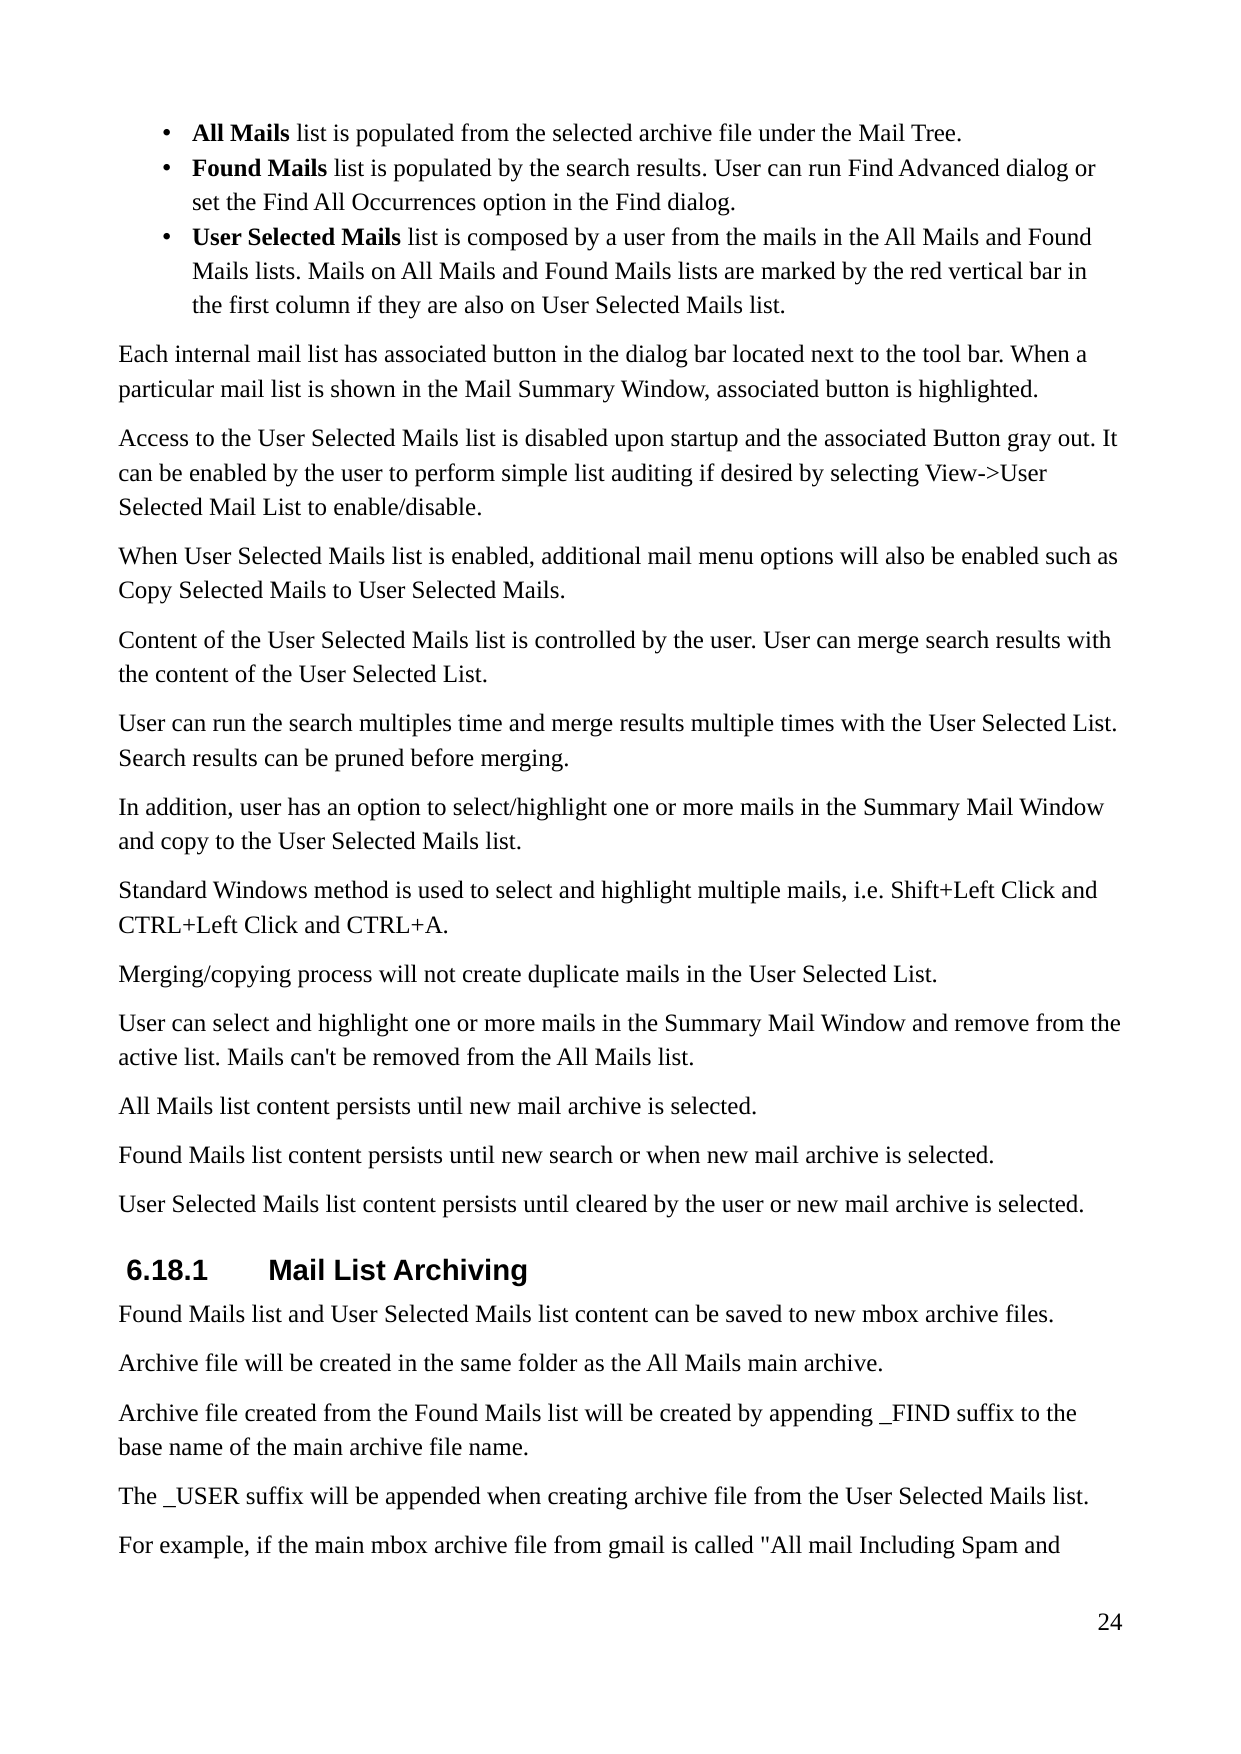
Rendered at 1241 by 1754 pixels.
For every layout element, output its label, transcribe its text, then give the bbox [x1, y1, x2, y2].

text Each internal mail list has associated button in the dialog bar located next to the tool bar. When a particular mail list is shown in the Mail Summary Window, associated button is highlighted. [118, 339, 1122, 403]
text Found Mails list and User Selected Mails list content can be saved to new mbox archive files. [118, 1299, 1122, 1328]
text Merging/copying process will not create duplicate mails in the User Selected List. [118, 959, 1122, 988]
text Found Mails list content persists until new search or when new mail archive is selected. [118, 1141, 1122, 1169]
text Archive file created from the Found Mails list will be created by appending _FIND suffix to the base name of the main archive file name. [118, 1398, 1122, 1461]
list All Mails list is populated from the selected archive file under the Mail Tree. [162, 118, 1122, 147]
text When User Selected Mails list is enabled, additional mail menu options will also be enabled such as Copy Selected Mails to User Selected Mails. [118, 541, 1122, 604]
subtitle Mail List Archiving [118, 1253, 1122, 1287]
text User Selected Mails list content persists until cleared by the user or new mail archive is selected. [118, 1189, 1122, 1218]
text User can select and highlight one or more mails in the Summary Mail Window and remove from the active list. Mails can't be removed from the All Mails list. [118, 1008, 1122, 1071]
text Content of the User Selected Mails list is controlled by the user. User can merge search results with the content of the User Selected List. [118, 625, 1122, 688]
text Standard Windows method is used to select and highlight multiple mails, i.e. Shift+Left Click and CTRL+Left Click and CTRL+A. [118, 875, 1122, 938]
list User Selected Mails list is composed by a user from the mails in the All Mails and Found Mails lists. Mails on All Mails and Found Mails lists are marked by the red vertical bar in the first column if they are also on User Selected Mails list. [162, 222, 1122, 319]
text Archive file will be created in the same folder as the All Mails main archive. [118, 1348, 1122, 1377]
text The _USER suffix will be appended when creating archive file from the User Selected Mails list. [118, 1481, 1122, 1510]
text All Mails list content persists until new mail archive is selected. [118, 1091, 1122, 1120]
text For example, if the main mbox archive file from gmail is called "All mail Including Spam and [118, 1530, 1122, 1559]
list Found Mails list is populated by the search results. User can run Find Advanced dialog or set the Find All Occurrences option in the Find dialog. [162, 153, 1122, 216]
text In addition, user has an option to select/highlight one or more mails in the Summary Mail Window and copy to the User Selected Mails list. [118, 792, 1122, 855]
text User can run the search multiples time and merge results multiple times with the User Selected List. Search results can be pruned before merging. [118, 708, 1122, 771]
text Access to the User Selected Mails list is disabled upon startup and the associated Button gray out. It can be enabled by the user to perform simple list auditing if desired by selecting View->User Selected Mail List to enable/disable. [118, 423, 1122, 521]
